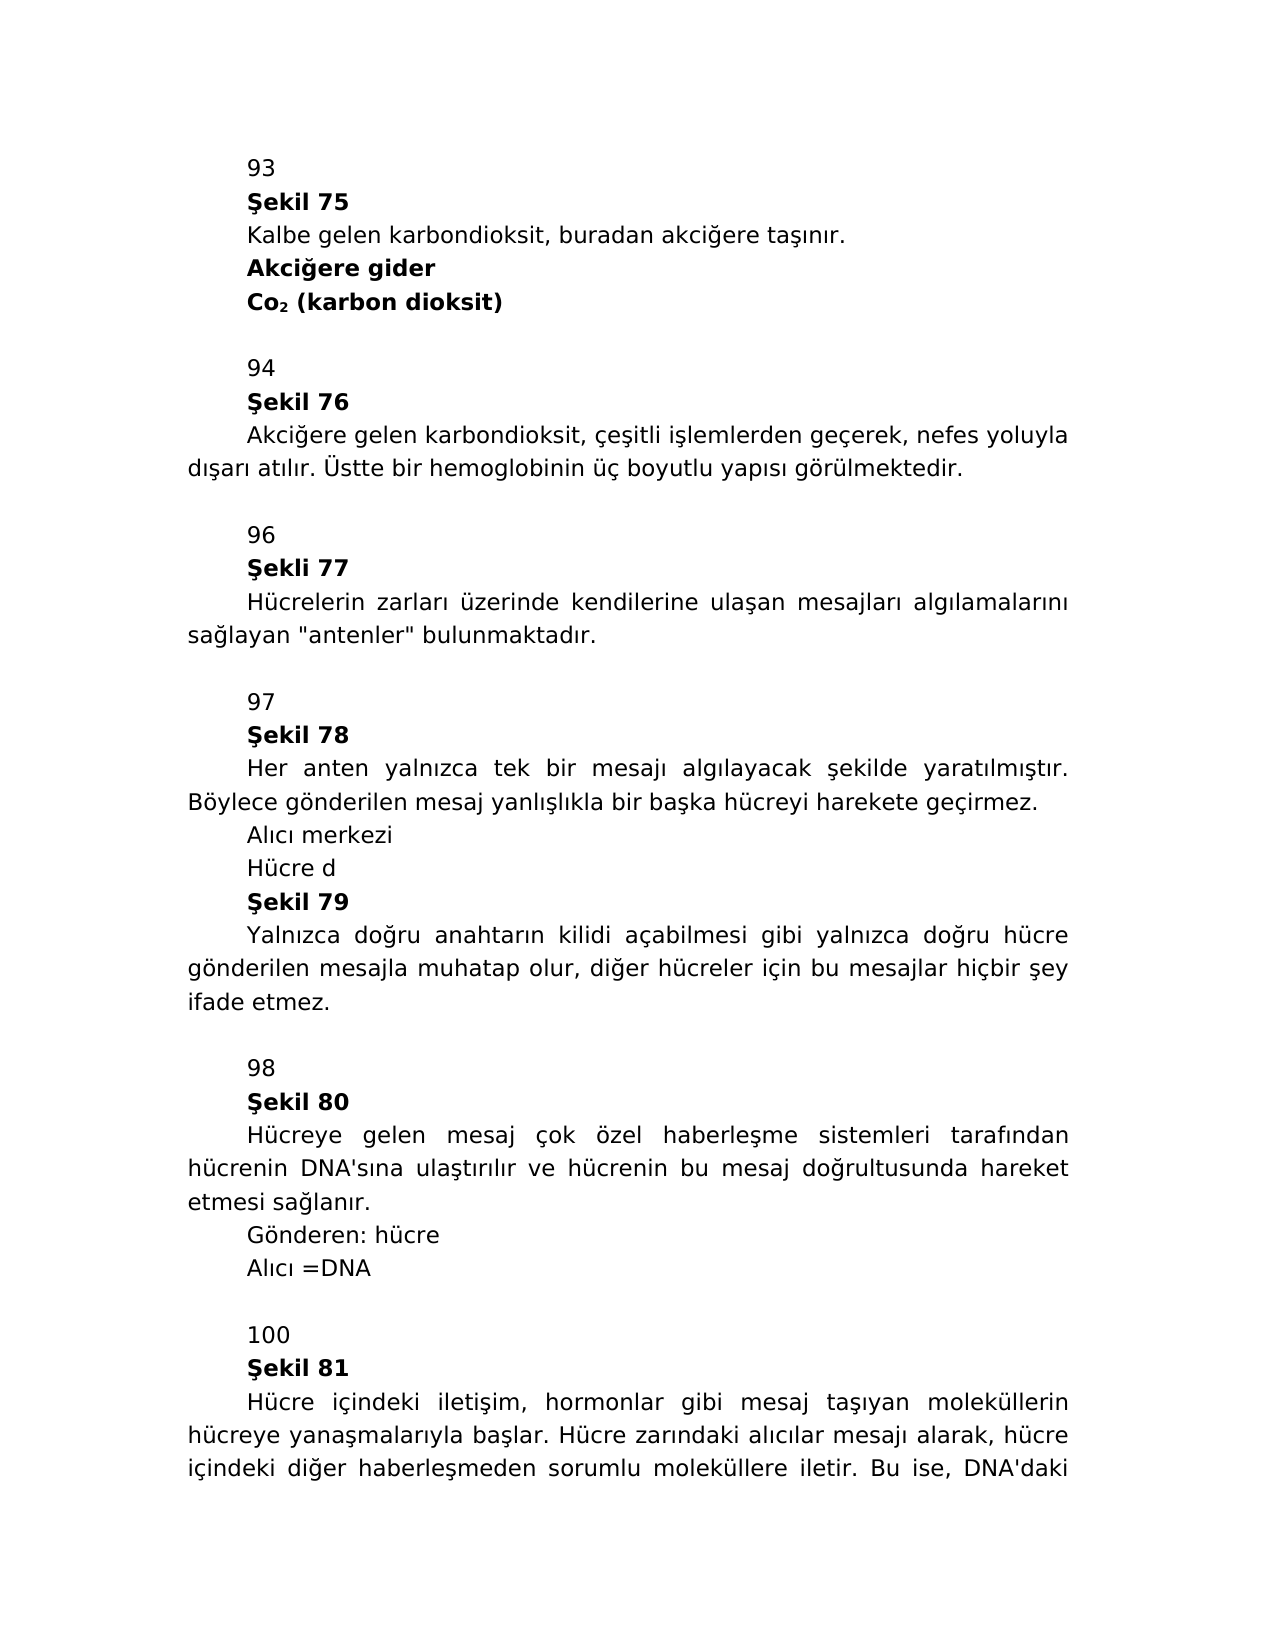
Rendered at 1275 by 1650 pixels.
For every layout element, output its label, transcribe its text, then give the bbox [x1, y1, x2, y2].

text Gönderen: hücre [187, 1217, 1070, 1250]
text Alıcı merkezi [187, 817, 1070, 850]
text 94 [187, 350, 1070, 383]
text Akciğere gelen karbondioksit, çeşitli işlemlerden geçerek, nefes yoluyla dışarı atılır. Üstte bir hemoglobinin üç boyutlu yapısı görülmektedir. [187, 417, 1070, 483]
text 93 [187, 150, 1070, 183]
text Şekil 79 [187, 883, 1070, 917]
text Alıcı =DNA [187, 1250, 1070, 1283]
text 96 [187, 517, 1070, 550]
text 100 [187, 1317, 1070, 1350]
text Her anten yalnızca tek bir mesajı algılayacak şekilde yaratılmıştır. Böylece gönderilen mesaj yanlışlıkla bir başka hücreyi harekete geçirmez. [187, 750, 1070, 817]
text Şekil 76 [187, 383, 1070, 417]
text Hücreye gelen mesaj çok özel haberleşme sistemleri tarafından hücrenin DNA'sına ulaştırılır ve hücrenin bu mesaj doğrultusunda hareket etmesi sağlanır. [187, 1117, 1070, 1217]
text 97 [187, 683, 1070, 717]
text Şekil 80 [187, 1083, 1070, 1117]
text Co2 (karbon dioksit) [187, 283, 1070, 317]
text Hücrelerin zarları üzerinde kendilerine ulaşan mesajları algılamalarını sağlayan "antenler" bulunmaktadır. [187, 583, 1070, 650]
text Şekil 81 [187, 1350, 1070, 1383]
text Akciğere gider [187, 250, 1070, 283]
text Hücre d [187, 850, 1070, 883]
text Hücre içindeki iletişim, hormonlar gibi mesaj taşıyan moleküllerin hücreye yanaşmalarıyla başlar. Hücre zarındaki alıcılar mesajı alarak, hücre içindeki diğer haberleşmeden sorumlu moleküllere iletir. Bu ise, DNA'daki [187, 1383, 1070, 1483]
text Şekil 75 [187, 183, 1070, 217]
text Şekil 78 [187, 717, 1070, 750]
text Kalbe gelen karbondioksit, buradan akciğere taşınır. [187, 217, 1070, 250]
text Şekli 77 [187, 550, 1070, 583]
text 98 [187, 1050, 1070, 1083]
text Yalnızca doğru anahtarın kilidi açabilmesi gibi yalnızca doğru hücre gönderilen mesajla muhatap olur, diğer hücreler için bu mesajlar hiçbir şey ifade etmez. [187, 917, 1070, 1017]
